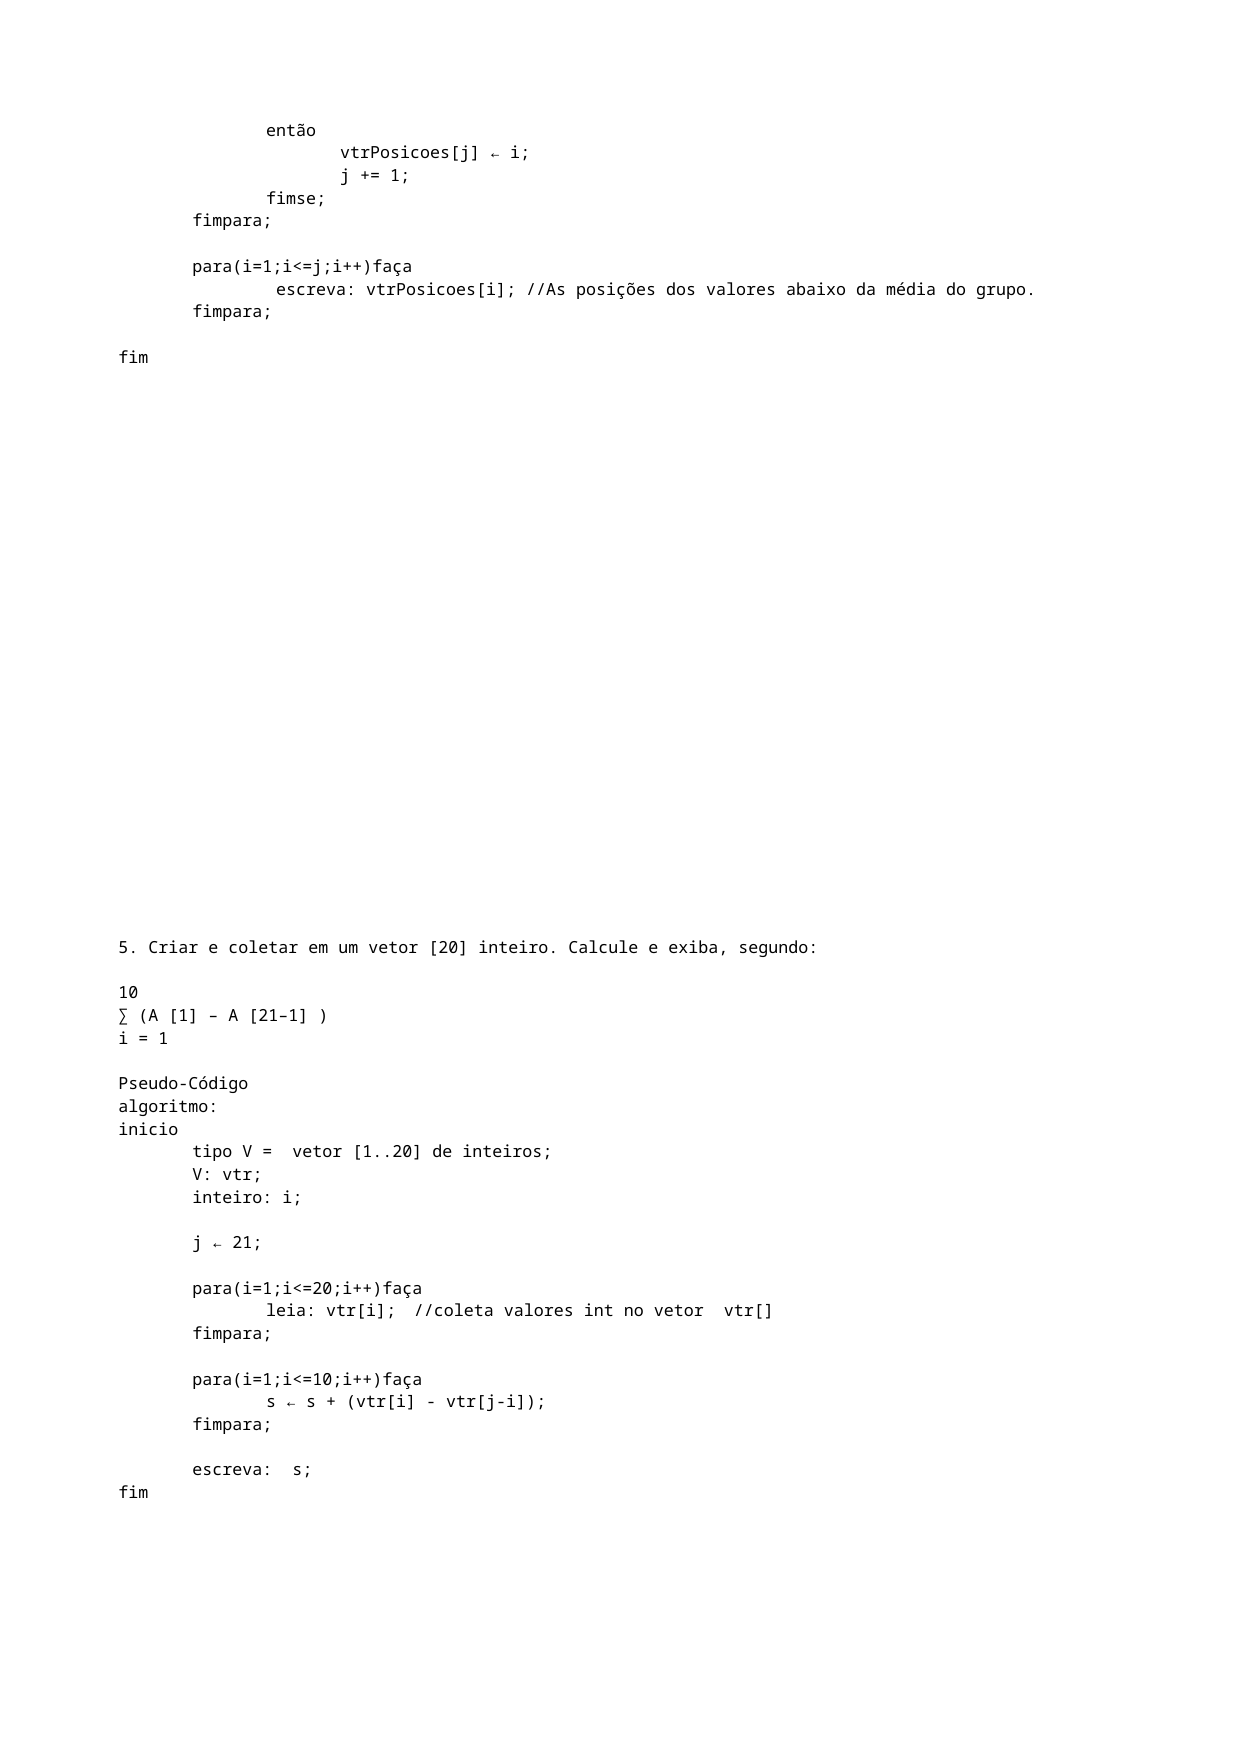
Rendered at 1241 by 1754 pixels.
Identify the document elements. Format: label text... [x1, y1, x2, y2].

text ∑ (A [1] – A [21–1] ) [118, 1004, 1122, 1026]
text leia: vtr[i]; //coleta valores int no vetor vtr[] [118, 1299, 1122, 1322]
text s ← s + (vtr[i] - vtr[j-i]); [118, 1390, 1122, 1412]
text tipo V = vetor [1..20] de inteiros; [118, 1140, 1122, 1163]
text inicio [118, 1117, 1122, 1140]
text 10 [118, 981, 1122, 1004]
text fimse; [118, 186, 1122, 209]
text para(i=1;i<=10;i++)faça [118, 1367, 1122, 1390]
text fimpara; [118, 1322, 1122, 1344]
text fimpara; [118, 300, 1122, 322]
text para(i=1;i<=20;i++)faça [118, 1276, 1122, 1299]
text então [118, 118, 1122, 141]
text i = 1 [118, 1026, 1122, 1049]
text algoritmo: [118, 1094, 1122, 1117]
text Pseudo-Código [118, 1072, 1122, 1094]
text para(i=1;i<=j;i++)faça [118, 254, 1122, 277]
text escreva: s; [118, 1458, 1122, 1481]
text 5. Criar e coletar em um vetor [20] inteiro. Calcule e exiba, segundo: [118, 936, 1122, 958]
text V: vtr; [118, 1163, 1122, 1185]
text j ← 21; [118, 1231, 1122, 1253]
text fim [118, 345, 1122, 368]
text fim [118, 1481, 1122, 1503]
text j += 1; [118, 163, 1122, 186]
text fimpara; [118, 1412, 1122, 1435]
text escreva: vtrPosicoes[i]; //As posições dos valores abaixo da média do grupo. [118, 277, 1122, 300]
text vtrPosicoes[j] ← i; [118, 141, 1122, 163]
text fimpara; [118, 209, 1122, 232]
text inteiro: i; [118, 1185, 1122, 1208]
